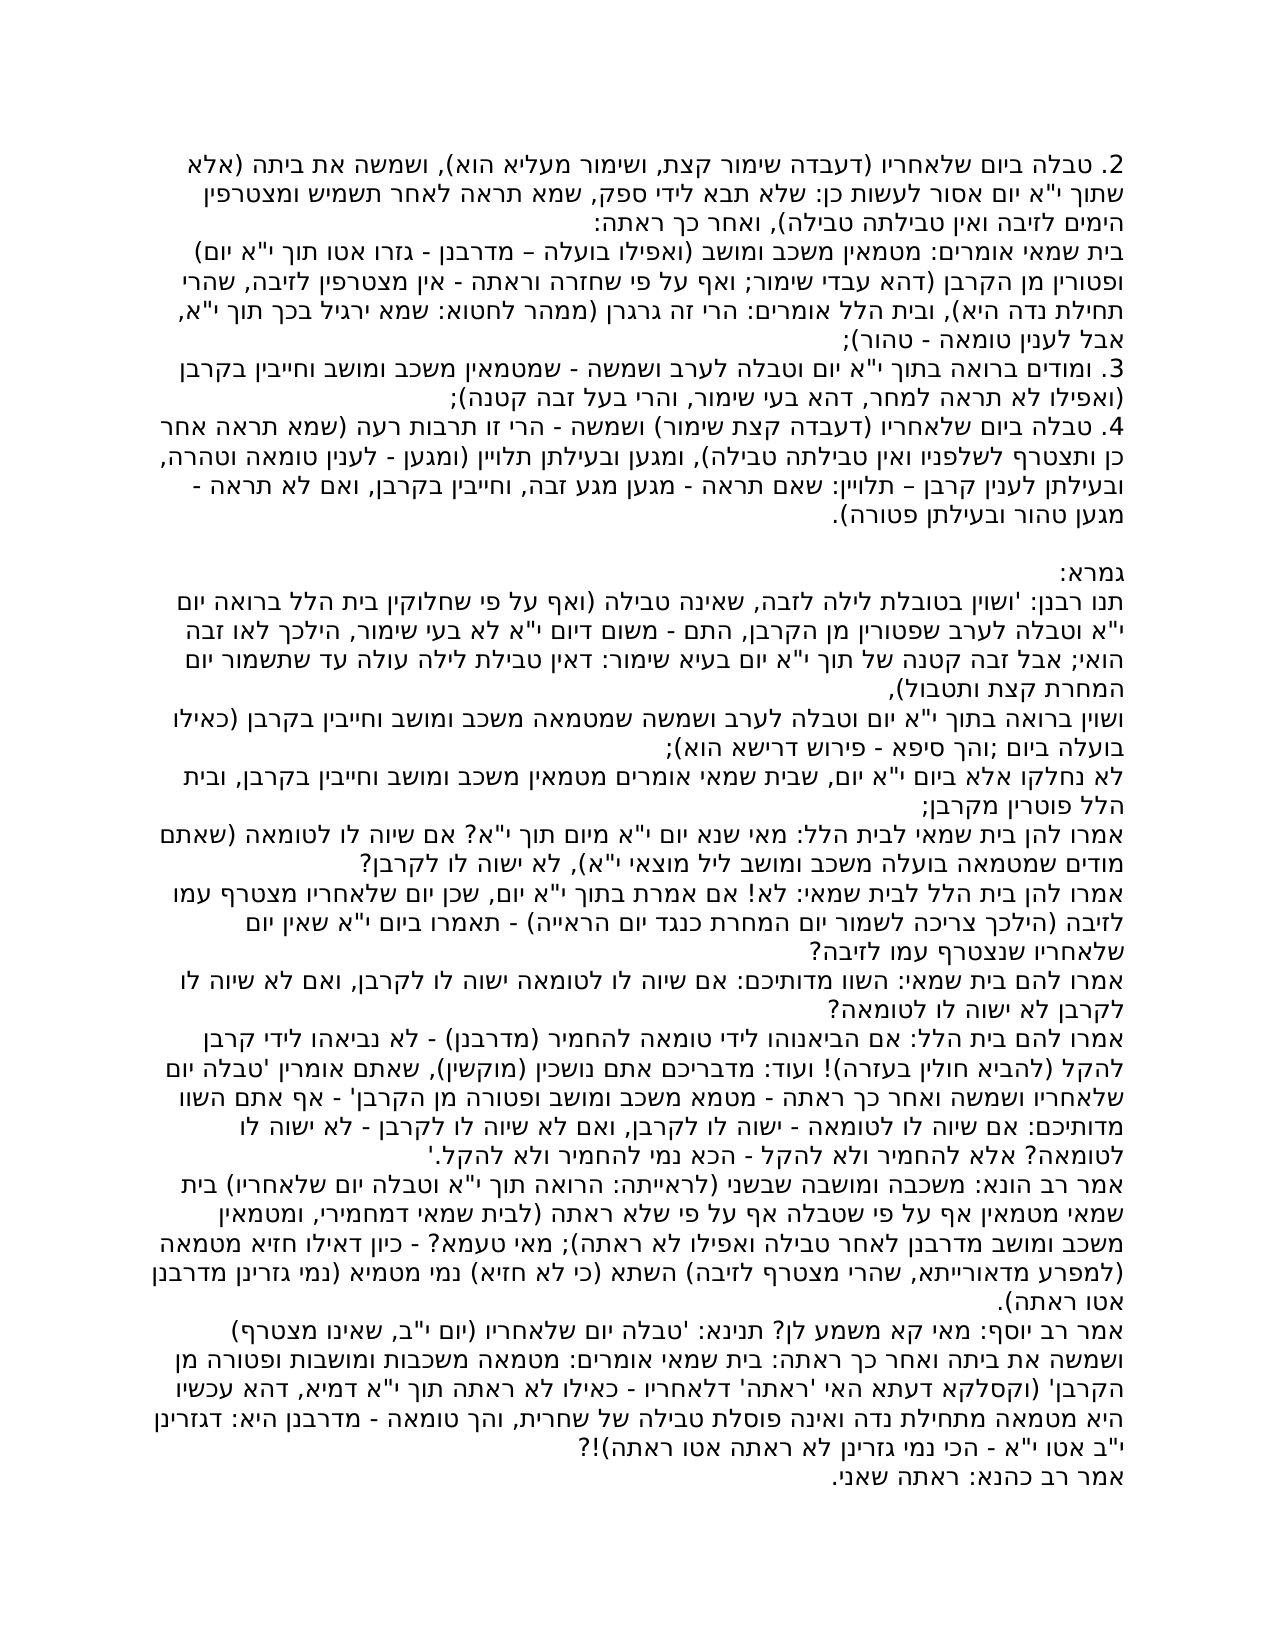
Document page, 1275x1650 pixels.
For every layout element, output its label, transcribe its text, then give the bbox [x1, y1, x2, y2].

text אמרו להן בית שמאי לבית הלל: מאי שנא יום י"א מיום תוך י"א? אם שיוה לו לטומאה (שאתם מודים שמטמאה בועלה משכב ומושב ליל מוצאי י"א), לא ישוה לו לקרבן? [150, 820, 1125, 879]
text אמרו להן בית הלל לבית שמאי: לא! אם אמרת בתוך י"א יום, שכן יום שלאחריו מצטרף עמו לזיבה (הילכך צריכה לשמור יום המחרת כנגד יום הראייה) - תאמרו ביום י"א שאין יום שלאחריו שנצטרף עמו לזיבה? [150, 879, 1125, 966]
text תנו רבנן: 'ושוין בטובלת לילה לזבה, שאינה טבילה (ואף על פי שחלוקין בית הלל ברואה יום י"א וטבלה לערב שפטורין מן הקרבן, התם - משום דיום י"א לא בעי שימור, הילכך לאו זבה הואי; אבל זבה קטנה של תוך י"א יום בעיא שימור: דאין טבילת לילה עולה עד שתשמור יום המחרת קצת ותטבול), [150, 587, 1125, 704]
text אמרו להם בית שמאי: השוו מדותיכם: אם שיוה לו לטומאה ישוה לו לקרבן, ואם לא שיוה לו לקרבן לא ישוה לו לטומאה? [150, 966, 1125, 1024]
text 4. טבלה ביום שלאחריו (דעבדה קצת שימור) ושמשה - הרי זו תרבות רעה (שמא תראה אחר כן ותצטרף לשלפניו ואין טבילתה טבילה), ומגען ובעילתן תלויין (ומגען - לענין טומאה וטהרה, ובעילתן לענין קרבן – תלויין: שאם תראה - מגען מגע זבה, וחייבין בקרבן, ואם לא תראה - מגען טהור ובעילתן פטורה). [150, 412, 1125, 529]
text 3. ומודים ברואה בתוך י"א יום וטבלה לערב ושמשה - שמטמאין משכב ומושב וחייבין בקרבן (ואפילו לא תראה למחר, דהא בעי שימור, והרי בעל זבה קטנה); [150, 354, 1125, 412]
text אמר רב הונא: משכבה ומושבה שבשני (לראייתה: הרואה תוך י"א וטבלה יום שלאחריו) בית שמאי מטמאין אף על פי שטבלה אף על פי שלא ראתה (לבית שמאי דמחמירי, ומטמאין משכב ומושב מדרבנן לאחר טבילה ואפילו לא ראתה); מאי טעמא? - כיון דאילו חזיא מטמאה (למפרע מדאורייתא, שהרי מצטרף לזיבה) השתא (כי לא חזיא) נמי מטמיא (נמי גזרינן מדרבנן אטו ראתה). [150, 1170, 1125, 1316]
text גמרא: [150, 558, 1125, 587]
text אמר רב יוסף: מאי קא משמע לן? תנינא: 'טבלה יום שלאחריו (יום י"ב, שאינו מצטרף) ושמשה את ביתה ואחר כך ראתה: בית שמאי אומרים: מטמאה משכבות ומושבות ופטורה מן הקרבן' (וקסלקא דעתא האי 'ראתה' דלאחריו - כאילו לא ראתה תוך י"א דמיא, דהא עכשיו היא מטמאה מתחילת נדה ואינה פוסלת טבילה של שחרית, והך טומאה - מדרבנן היא: דגזרינן י"ב אטו י"א - הכי נמי גזרינן לא ראתה אטו ראתה)!? [150, 1316, 1125, 1462]
text ושוין ברואה בתוך י"א יום וטבלה לערב ושמשה שמטמאה משכב ומושב וחייבין בקרבן (כאילו בועלה ביום ;והך סיפא - פירוש דרישא הוא); [150, 704, 1125, 762]
text בית שמאי אומרים: מטמאין משכב ומושב (ואפילו בועלה – מדרבנן - גזרו אטו תוך י"א יום) ופטורין מן הקרבן (דהא עבדי שימור; ואף על פי שחזרה וראתה - אין מצטרפין לזיבה, שהרי תחילת נדה היא), ובית הלל אומרים: הרי זה גרגרן (ממהר לחטוא: שמא ירגיל בכך תוך י"א, אבל לענין טומאה - טהור); [150, 237, 1125, 354]
text 2. טבלה ביום שלאחריו (דעבדה שימור קצת, ושימור מעליא הוא), ושמשה את ביתה (אלא שתוך י"א יום אסור לעשות כן: שלא תבא לידי ספק, שמא תראה לאחר תשמיש ומצטרפין הימים לזיבה ואין טבילתה טבילה), ואחר כך ראתה: [150, 150, 1125, 237]
text אמרו להם בית הלל: אם הביאנוהו לידי טומאה להחמיר (מדרבנן) - לא נביאהו לידי קרבן להקל (להביא חולין בעזרה)! ועוד: מדבריכם אתם נושכין (מוקשין), שאתם אומרין 'טבלה יום שלאחריו ושמשה ואחר כך ראתה - מטמא משכב ומושב ופטורה מן הקרבן' - אף אתם השוו מדותיכם: אם שיוה לו לטומאה - ישוה לו לקרבן, ואם לא שיוה לו לקרבן - לא ישוה לו לטומאה? אלא להחמיר ולא להקל - הכא נמי להחמיר ולא להקל.' [150, 1024, 1125, 1170]
text לא נחלקו אלא ביום י"א יום, שבית שמאי אומרים מטמאין משכב ומושב וחייבין בקרבן, ובית הלל פוטרין מקרבן; [150, 762, 1125, 820]
text אמר רב כהנא: ראתה שאני. [150, 1462, 1125, 1491]
